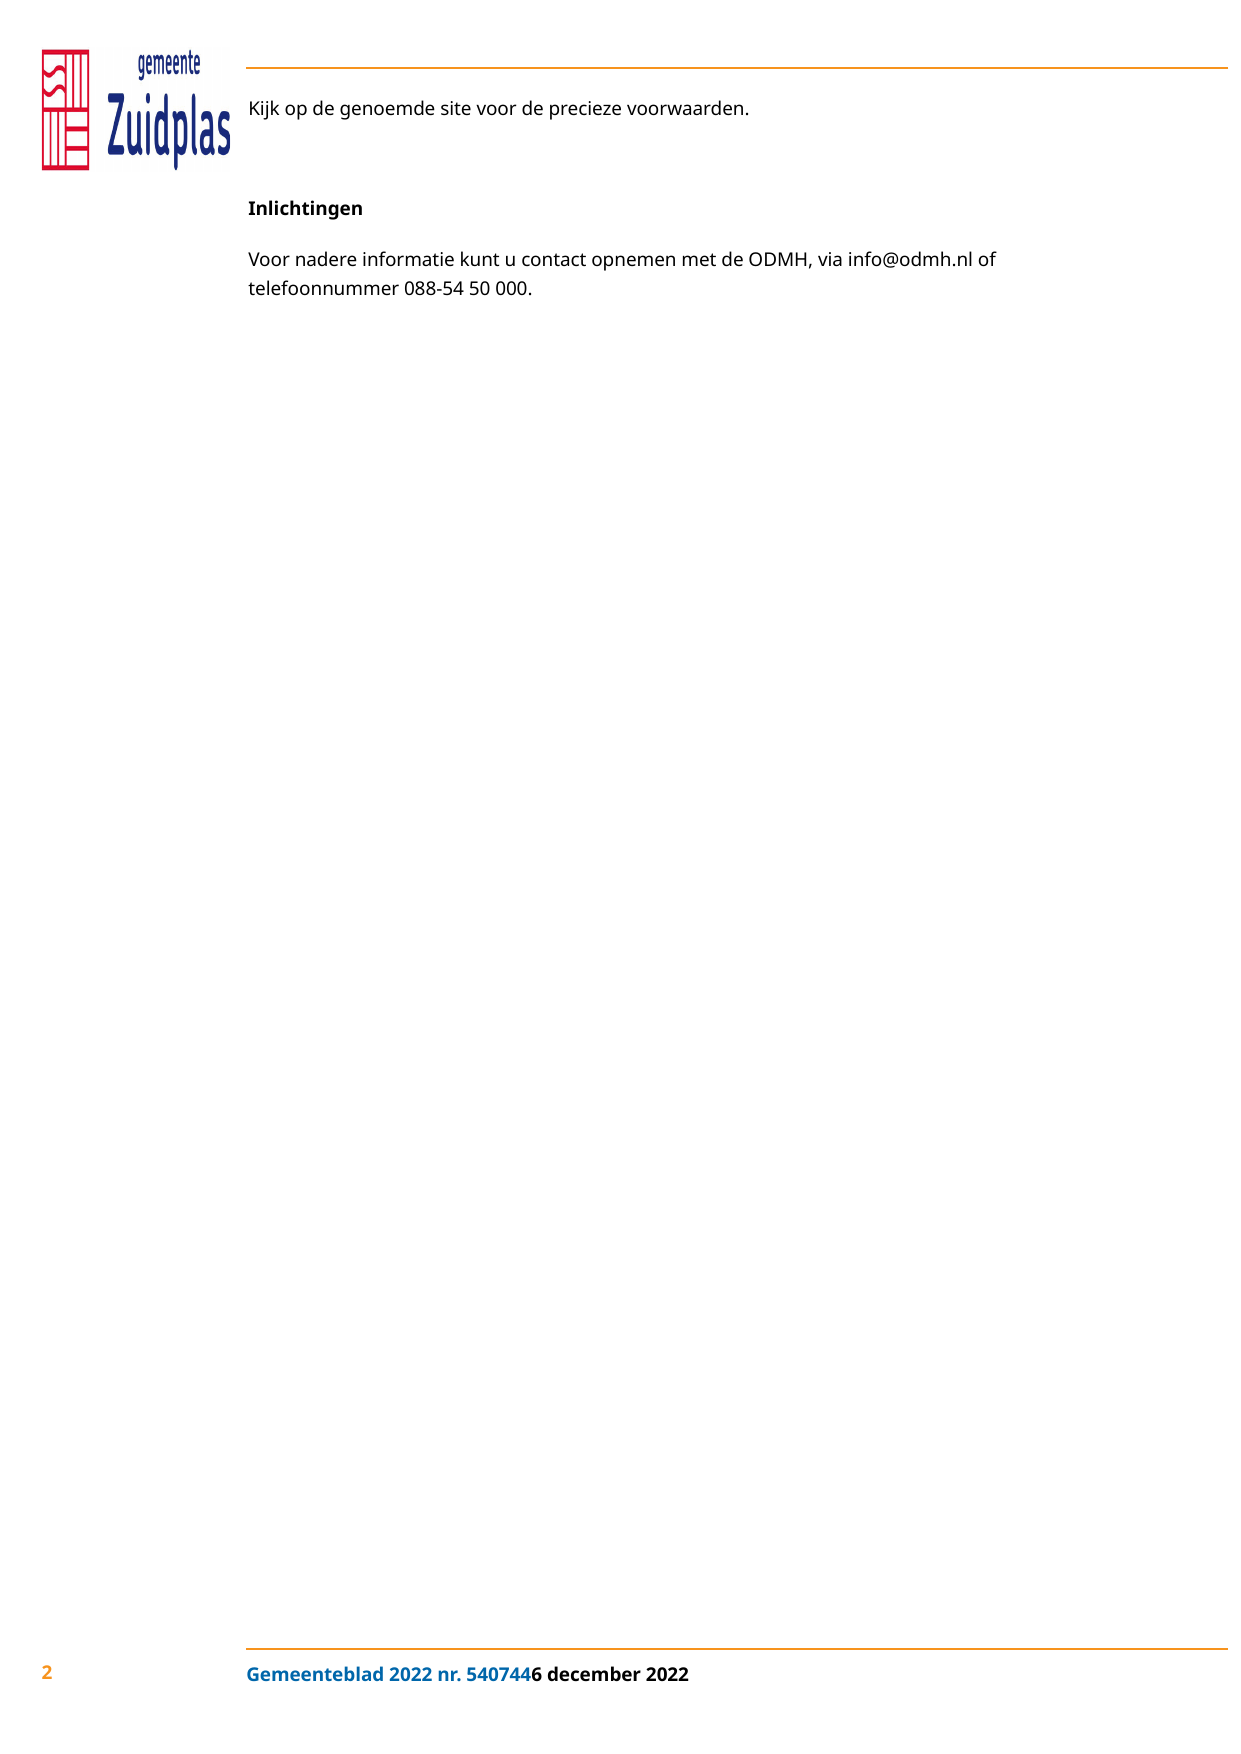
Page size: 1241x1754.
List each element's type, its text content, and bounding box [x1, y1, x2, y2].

text Inlichtingen [248, 196, 1152, 221]
picture [41, 47, 231, 172]
text Kijk op de genoemde site voor de precieze voorwaarden. [248, 95, 1152, 121]
text Voor nadere informatie kunt u contact opnemen met de ODMH, via info@odmh.nl of telefoonnummer 088-54 50 000. [248, 246, 1152, 301]
